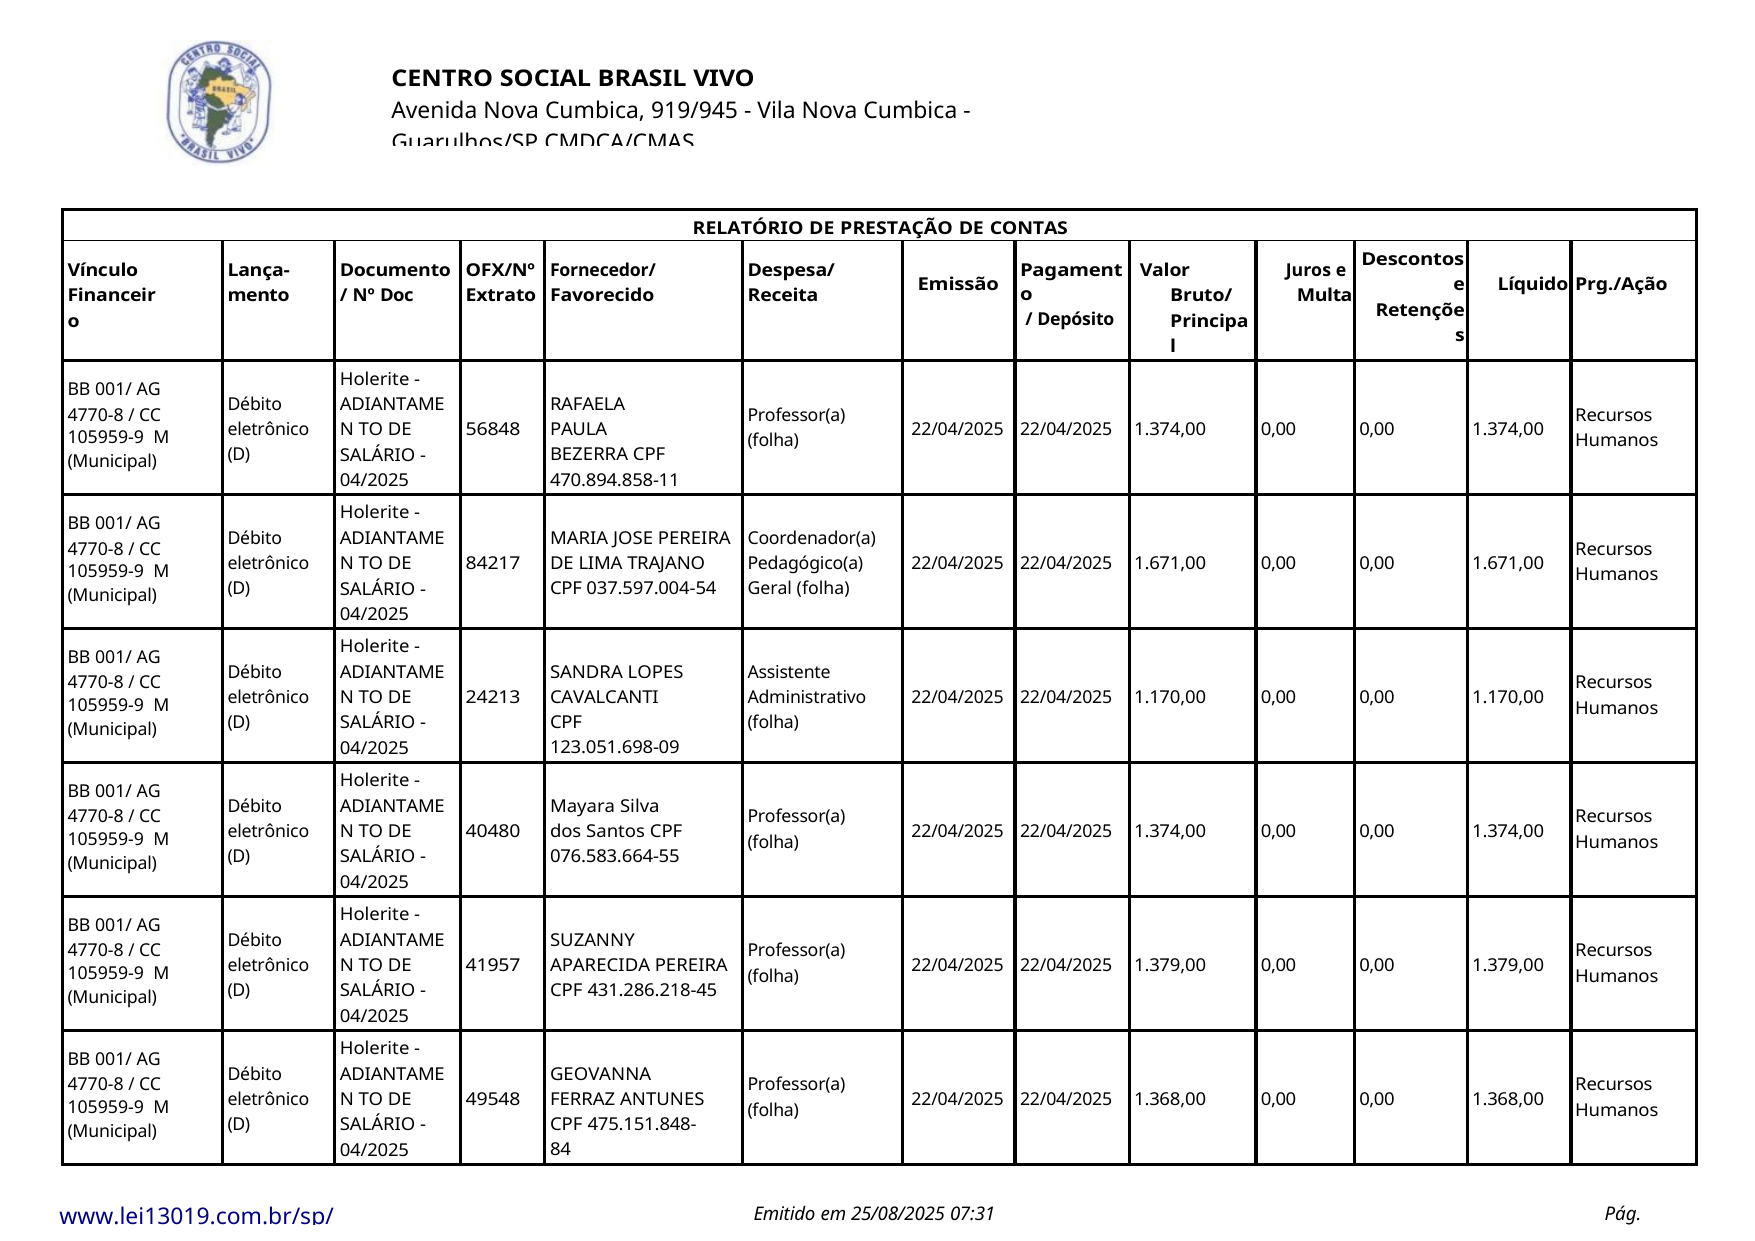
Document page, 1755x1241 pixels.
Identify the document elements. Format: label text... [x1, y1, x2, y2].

table_cell 0,00 [1356, 898, 1466, 1028]
table_cell Débito eletrônico (D) [224, 1032, 333, 1162]
table_cell 84217 [462, 496, 543, 627]
table_cell BB 001/ AG 4770-8 / CC 105959-9 M (Municipal) [64, 898, 221, 1028]
table_header RELATÓRIO DE PRESTAÇÃO DE CONTAS [64, 211, 1695, 239]
table_cell BB 001/ AG 4770-8 / CC 105959-9 M (Municipal) [64, 496, 221, 627]
table_cell Professor(a) (folha) [744, 764, 901, 894]
table_cell Holerite - ADIANTAMEN TO DE SALÁRIO - 04/2025 [336, 496, 459, 627]
table_cell MARIA JOSE PEREIRA DE LIMA TRAJANO CPF 037.597.004-54 [546, 496, 741, 627]
table_cell OFX/Nº Extrato [462, 241, 543, 359]
table_cell 0,00 [1258, 362, 1353, 493]
table_cell Descontos e Retenções [1356, 241, 1466, 359]
table_cell 40480 [462, 764, 543, 894]
table_cell 22/04/2025 [904, 362, 1013, 493]
table_cell Recursos Humanos [1573, 630, 1695, 761]
table_cell Débito eletrônico (D) [224, 630, 333, 761]
table_cell Recursos Humanos [1573, 898, 1695, 1028]
table_cell Assistente Administrativo (folha) [744, 630, 901, 761]
table_cell Recursos Humanos [1573, 1032, 1695, 1162]
table_cell Lança- mento [224, 241, 333, 359]
table_cell Recursos Humanos [1573, 764, 1695, 894]
table_cell BB 001/ AG 4770-8 / CC 105959-9 M (Municipal) [64, 630, 221, 761]
table_cell 1.374,00 [1469, 764, 1569, 894]
table_cell 1.671,00 [1469, 496, 1569, 627]
table_cell 22/04/2025 [904, 1032, 1013, 1162]
table_cell 22/04/2025 [1017, 496, 1128, 627]
table_cell 22/04/2025 [904, 496, 1013, 627]
table_cell GEOVANNA FERRAZ ANTUNES CPF 475.151.848-84 [546, 1032, 741, 1162]
table_cell 1.379,00 [1131, 898, 1254, 1028]
table_cell Débito eletrônico (D) [224, 764, 333, 894]
table_cell Débito eletrônico (D) [224, 898, 333, 1028]
table_cell Valor Bruto/ Principal [1131, 241, 1254, 359]
table_cell 1.170,00 [1131, 630, 1254, 761]
table_cell Débito eletrônico (D) [224, 496, 333, 627]
table_cell SANDRA LOPES CAVALCANTI CPF 123.051.698-09 [546, 630, 741, 761]
table_cell 22/04/2025 [904, 630, 1013, 761]
table_cell Professor(a) (folha) [744, 898, 901, 1028]
table_cell 1.379,00 [1469, 898, 1569, 1028]
table_cell Prg./Ação [1573, 241, 1695, 359]
table_cell 1.374,00 [1131, 764, 1254, 894]
table_cell 0,00 [1356, 1032, 1466, 1162]
table_cell 0,00 [1356, 362, 1466, 493]
table_cell 1.671,00 [1131, 496, 1254, 627]
table_cell 1.374,00 [1131, 362, 1254, 493]
table_cell 22/04/2025 [1017, 630, 1128, 761]
table_cell 0,00 [1258, 1032, 1353, 1162]
table_cell Despesa/ Receita [744, 241, 901, 359]
table_cell Débito eletrônico (D) [224, 362, 333, 493]
table_cell Holerite - ADIANTAMEN TO DE SALÁRIO - 04/2025 [336, 362, 459, 493]
table_cell 22/04/2025 [1017, 898, 1128, 1028]
table_cell 22/04/2025 [904, 898, 1013, 1028]
table_cell Fornecedor/ Favorecido [546, 241, 741, 359]
table_cell 22/04/2025 [1017, 362, 1128, 493]
table_cell 1.368,00 [1469, 1032, 1569, 1162]
table_cell 1.170,00 [1469, 630, 1569, 761]
table_cell 0,00 [1258, 764, 1353, 894]
table_cell 1.368,00 [1131, 1032, 1254, 1162]
table_cell Emissão [904, 241, 1013, 359]
table_cell Holerite - ADIANTAMEN TO DE SALÁRIO - 04/2025 [336, 764, 459, 894]
table_cell 49548 [462, 1032, 543, 1162]
table_cell 22/04/2025 [1017, 764, 1128, 894]
table_cell Documento / Nº Doc [336, 241, 459, 359]
table_cell 0,00 [1356, 630, 1466, 761]
table_cell Recursos Humanos [1573, 362, 1695, 493]
table_cell 41957 [462, 898, 543, 1028]
table_cell Holerite - ADIANTAMEN TO DE SALÁRIO - 04/2025 [336, 630, 459, 761]
table_cell 0,00 [1258, 496, 1353, 627]
table_cell Professor(a) (folha) [744, 362, 901, 493]
table_cell Coordenador(a) Pedagógico(a) Geral (folha) [744, 496, 901, 627]
table_cell 0,00 [1356, 764, 1466, 894]
table_cell Pagamento / Depósito [1017, 241, 1128, 359]
table_cell 1.374,00 [1469, 362, 1569, 493]
table_cell Juros e Multa [1258, 241, 1353, 359]
table_cell Holerite - ADIANTAMEN TO DE SALÁRIO - 04/2025 [336, 898, 459, 1028]
table_cell Recursos Humanos [1573, 496, 1695, 627]
table_cell Professor(a) (folha) [744, 1032, 901, 1162]
table_cell 0,00 [1258, 898, 1353, 1028]
table_cell BB 001/ AG 4770-8 / CC 105959-9 M (Municipal) [64, 1032, 221, 1162]
table_cell RAFAELA PAULA BEZERRA CPF 470.894.858-11 [546, 362, 741, 493]
table_cell BB 001/ AG 4770-8 / CC 105959-9 M (Municipal) [64, 362, 221, 493]
table_cell Vínculo Financeiro [64, 241, 221, 359]
table_cell Líquido [1469, 241, 1569, 359]
table_cell Mayara Silva dos Santos CPF 076.583.664-55 [546, 764, 741, 894]
table_cell 56848 [462, 362, 543, 493]
table_cell Holerite - ADIANTAMEN TO DE SALÁRIO - 04/2025 [336, 1032, 459, 1162]
table_cell BB 001/ AG 4770-8 / CC 105959-9 M (Municipal) [64, 764, 221, 894]
table_cell 24213 [462, 630, 543, 761]
table_cell 0,00 [1258, 630, 1353, 761]
table_cell 22/04/2025 [1017, 1032, 1128, 1162]
table_cell 22/04/2025 [904, 764, 1013, 894]
table_cell 0,00 [1356, 496, 1466, 627]
table_cell SUZANNY APARECIDA PEREIRA CPF 431.286.218-45 [546, 898, 741, 1028]
